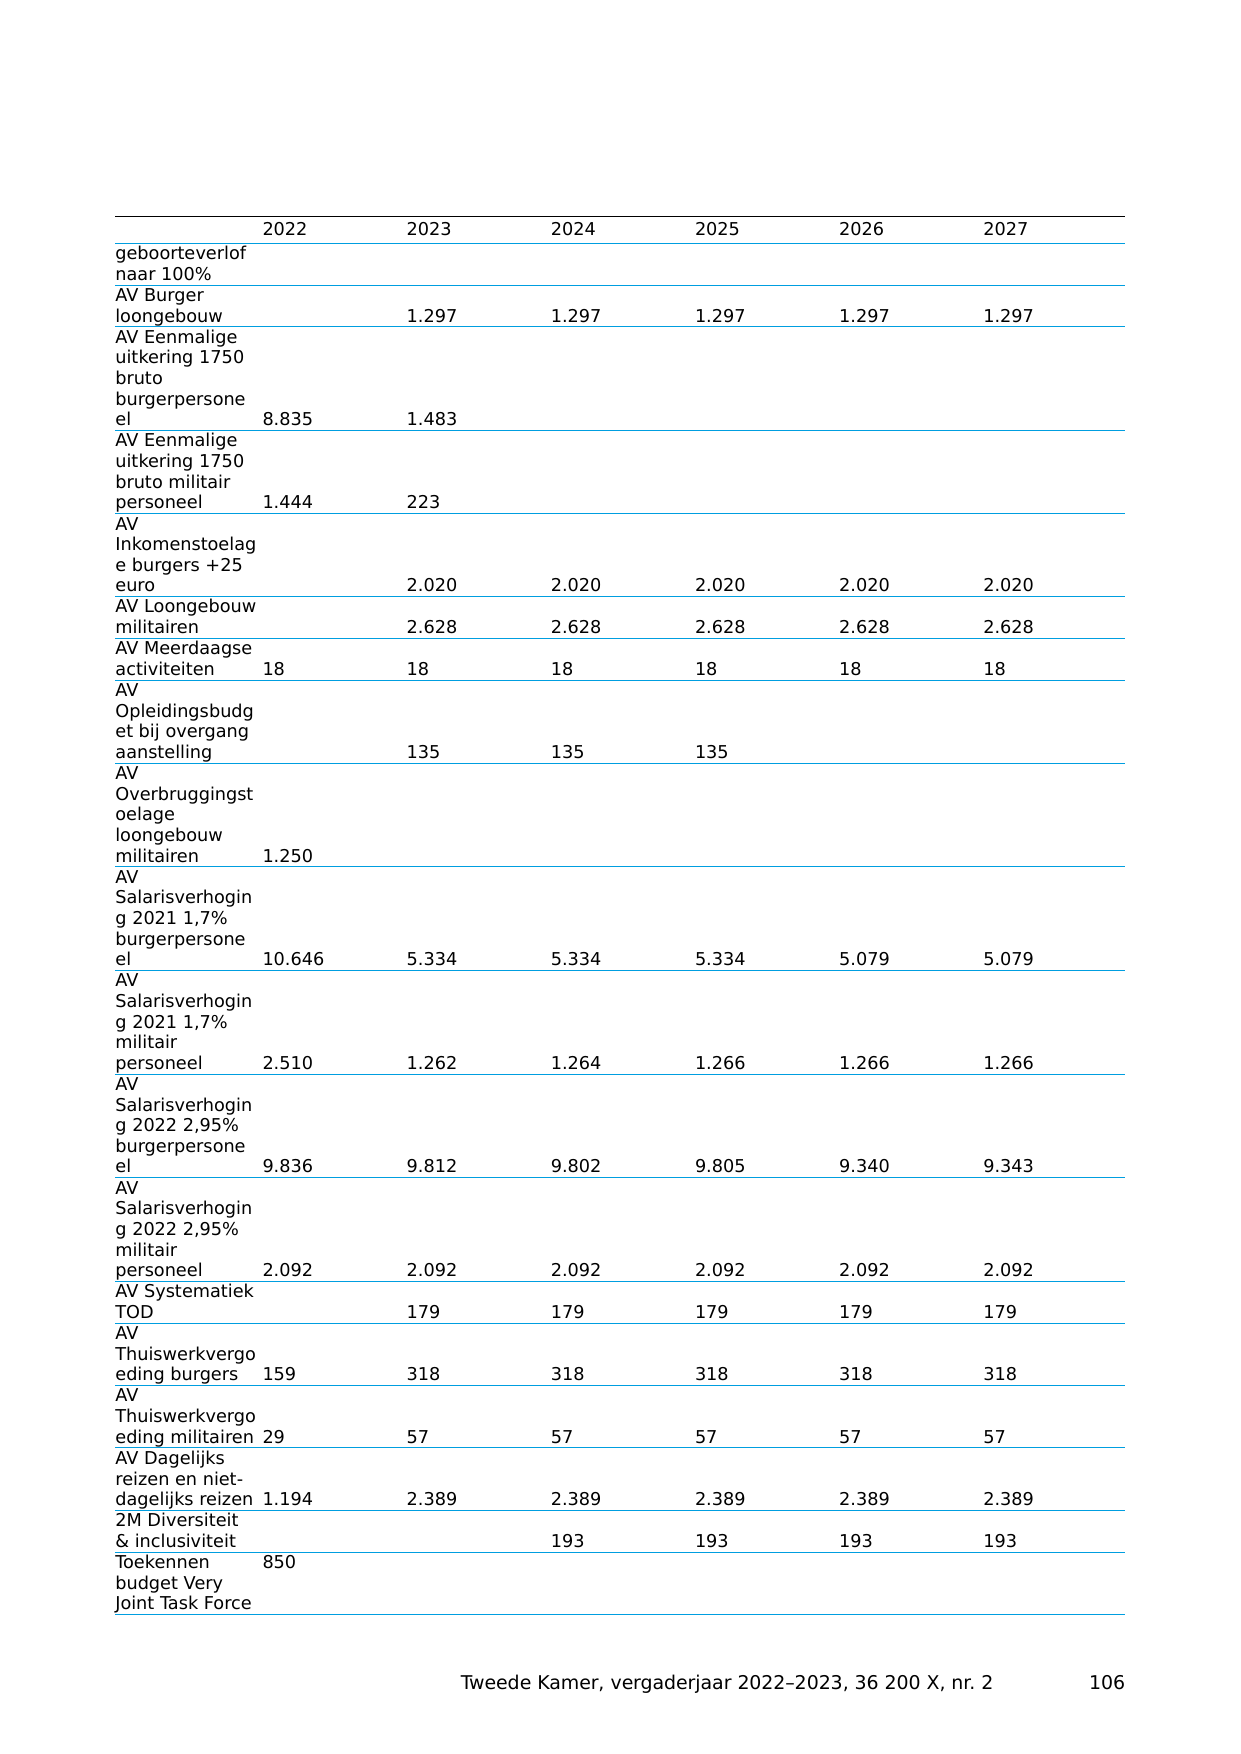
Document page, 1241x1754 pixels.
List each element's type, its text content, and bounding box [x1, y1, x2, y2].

table_cell 135 [548, 681, 692, 762]
table_cell [836, 681, 980, 762]
table_cell AV Meerdaagse activiteiten [115, 639, 259, 679]
table_cell [692, 1553, 836, 1614]
table_cell 1.483 [404, 327, 548, 430]
table_cell [548, 764, 692, 866]
table_cell [692, 431, 836, 513]
table_cell 9.812 [404, 1075, 548, 1177]
table_cell 9.836 [259, 1075, 403, 1177]
table_cell 2026 [836, 217, 980, 243]
table_cell 1.444 [259, 431, 403, 513]
table_cell AV Inkomenstoelage burgers +25 euro [115, 514, 259, 596]
table_cell 1.297 [836, 286, 980, 326]
table_cell 318 [980, 1324, 1125, 1385]
table_cell 179 [404, 1282, 548, 1322]
table_cell 5.334 [692, 867, 836, 970]
table_cell [836, 244, 980, 284]
table_cell [980, 244, 1125, 284]
table_cell 2.092 [980, 1178, 1125, 1281]
table_cell 10.646 [259, 867, 403, 970]
table_cell AV Eenmalige uitkering 1750 bruto militair personeel [115, 431, 259, 513]
table_cell 318 [692, 1324, 836, 1385]
table_cell geboorteverlof naar 100% [115, 244, 259, 284]
table_cell 2.389 [548, 1448, 692, 1510]
table_cell AV Dagelijks reizen en niet-dagelijks reizen [115, 1448, 259, 1510]
table_cell AV Salarisverhoging 2021 1,7% militair personeel [115, 971, 259, 1073]
table_cell 2.020 [404, 514, 548, 596]
table_cell 8.835 [259, 327, 403, 430]
table_cell 193 [548, 1511, 692, 1551]
table_cell Toekennen budget Very Joint Task Force [115, 1553, 259, 1614]
table_cell 1.262 [404, 971, 548, 1073]
table_cell 2.092 [692, 1178, 836, 1281]
table_cell 18 [548, 639, 692, 679]
table_cell 9.802 [548, 1075, 692, 1177]
table_cell 2022 [259, 217, 403, 243]
table_cell 5.079 [836, 867, 980, 970]
table_cell 2.628 [836, 597, 980, 638]
table_cell 193 [836, 1511, 980, 1551]
table_cell 1.297 [980, 286, 1125, 326]
table_cell 179 [836, 1282, 980, 1322]
table_cell 2.020 [836, 514, 980, 596]
table_cell [836, 431, 980, 513]
table_cell [259, 286, 403, 326]
table_cell 18 [259, 639, 403, 679]
table_cell 159 [259, 1324, 403, 1385]
table_cell [548, 1553, 692, 1614]
table_cell [692, 244, 836, 284]
table_cell [836, 327, 980, 430]
table_cell 179 [980, 1282, 1125, 1322]
table_cell 57 [548, 1386, 692, 1447]
table_cell 2.092 [548, 1178, 692, 1281]
table_cell 5.079 [980, 867, 1125, 970]
table_cell 2.020 [692, 514, 836, 596]
table_cell 193 [692, 1511, 836, 1551]
table_cell 2.628 [692, 597, 836, 638]
table_cell [259, 514, 403, 596]
table_cell [404, 764, 548, 866]
table_cell AV Salarisverhoging 2021 1,7% burgerpersoneel [115, 867, 259, 970]
table_cell 29 [259, 1386, 403, 1447]
table_cell 135 [692, 681, 836, 762]
table_cell [259, 681, 403, 762]
table_cell [980, 1553, 1125, 1614]
table_cell AV Systematiek TOD [115, 1282, 259, 1322]
table_cell [980, 327, 1125, 430]
table_cell 1.194 [259, 1448, 403, 1510]
table_cell AV Overbruggingstoelage loongebouw militairen [115, 764, 259, 866]
table_cell 2.020 [548, 514, 692, 596]
table_cell 318 [836, 1324, 980, 1385]
table_cell AV Salarisverhoging 2022 2,95% burgerpersoneel [115, 1075, 259, 1177]
table_cell 5.334 [548, 867, 692, 970]
table_cell 2.628 [548, 597, 692, 638]
table_cell 179 [692, 1282, 836, 1322]
table_cell 2.628 [980, 597, 1125, 638]
table_cell 2.092 [259, 1178, 403, 1281]
table_cell 2.389 [692, 1448, 836, 1510]
table_cell 2023 [404, 217, 548, 243]
table_cell [404, 1511, 548, 1551]
table_cell [692, 764, 836, 866]
table_cell 135 [404, 681, 548, 762]
table_cell 5.334 [404, 867, 548, 970]
table_cell 9.343 [980, 1075, 1125, 1177]
table_cell 2.510 [259, 971, 403, 1073]
table_cell [259, 597, 403, 638]
table_cell 57 [692, 1386, 836, 1447]
table_cell [692, 327, 836, 430]
table_cell 2.389 [980, 1448, 1125, 1510]
table_cell [980, 764, 1125, 866]
table_cell 1.250 [259, 764, 403, 866]
table_cell 318 [404, 1324, 548, 1385]
table_cell AV Eenmalige uitkering 1750 bruto burgerpersoneel [115, 327, 259, 430]
table_cell 1.297 [404, 286, 548, 326]
table_cell 318 [548, 1324, 692, 1385]
table_cell 1.264 [548, 971, 692, 1073]
table_cell 223 [404, 431, 548, 513]
table_cell 2027 [980, 217, 1125, 243]
table_cell 179 [548, 1282, 692, 1322]
table_cell 850 [259, 1553, 403, 1614]
table_cell 9.805 [692, 1075, 836, 1177]
table_cell [115, 217, 259, 243]
table_cell 1.297 [692, 286, 836, 326]
table_cell 57 [404, 1386, 548, 1447]
table_cell 2.628 [404, 597, 548, 638]
table_cell 2M Diversiteit & inclusiviteit [115, 1511, 259, 1551]
table_cell [836, 1553, 980, 1614]
table_cell 2.389 [404, 1448, 548, 1510]
table_cell AV Opleidingsbudget bij overgang aanstelling [115, 681, 259, 762]
table_cell 1.266 [980, 971, 1125, 1073]
table_cell [980, 681, 1125, 762]
table_cell AV Loongebouw militairen [115, 597, 259, 638]
table_cell AV Salarisverhoging 2022 2,95% militair personeel [115, 1178, 259, 1281]
table_cell 57 [836, 1386, 980, 1447]
table_cell [259, 244, 403, 284]
table_cell 18 [836, 639, 980, 679]
table_cell [548, 244, 692, 284]
table_cell 1.266 [836, 971, 980, 1073]
table_cell 2.020 [980, 514, 1125, 596]
table_cell 2024 [548, 217, 692, 243]
table_cell [404, 244, 548, 284]
table_cell [548, 431, 692, 513]
table_cell AV Burger loongebouw [115, 286, 259, 326]
table_cell AV Thuiswerkvergoeding militairen [115, 1386, 259, 1447]
table_cell 2.092 [836, 1178, 980, 1281]
table_cell 2025 [692, 217, 836, 243]
table_cell [980, 431, 1125, 513]
table_cell 2.092 [404, 1178, 548, 1281]
table_cell 18 [404, 639, 548, 679]
table_cell 1.266 [692, 971, 836, 1073]
table_header Tabel 45 Artikel 7 Defensie Materieel Organisatie (bedragen x € 1.000) [115, 191, 1125, 216]
table_cell 18 [980, 639, 1125, 679]
table_cell 193 [980, 1511, 1125, 1551]
table_cell [404, 1553, 548, 1614]
table_cell 57 [980, 1386, 1125, 1447]
table_cell [259, 1511, 403, 1551]
table_cell AV Thuiswerkvergoeding burgers [115, 1324, 259, 1385]
table_cell [548, 327, 692, 430]
table_cell 18 [692, 639, 836, 679]
table_cell 2.389 [836, 1448, 980, 1510]
table_cell 9.340 [836, 1075, 980, 1177]
table_cell [836, 764, 980, 866]
table_cell 1.297 [548, 286, 692, 326]
table_cell [259, 1282, 403, 1322]
